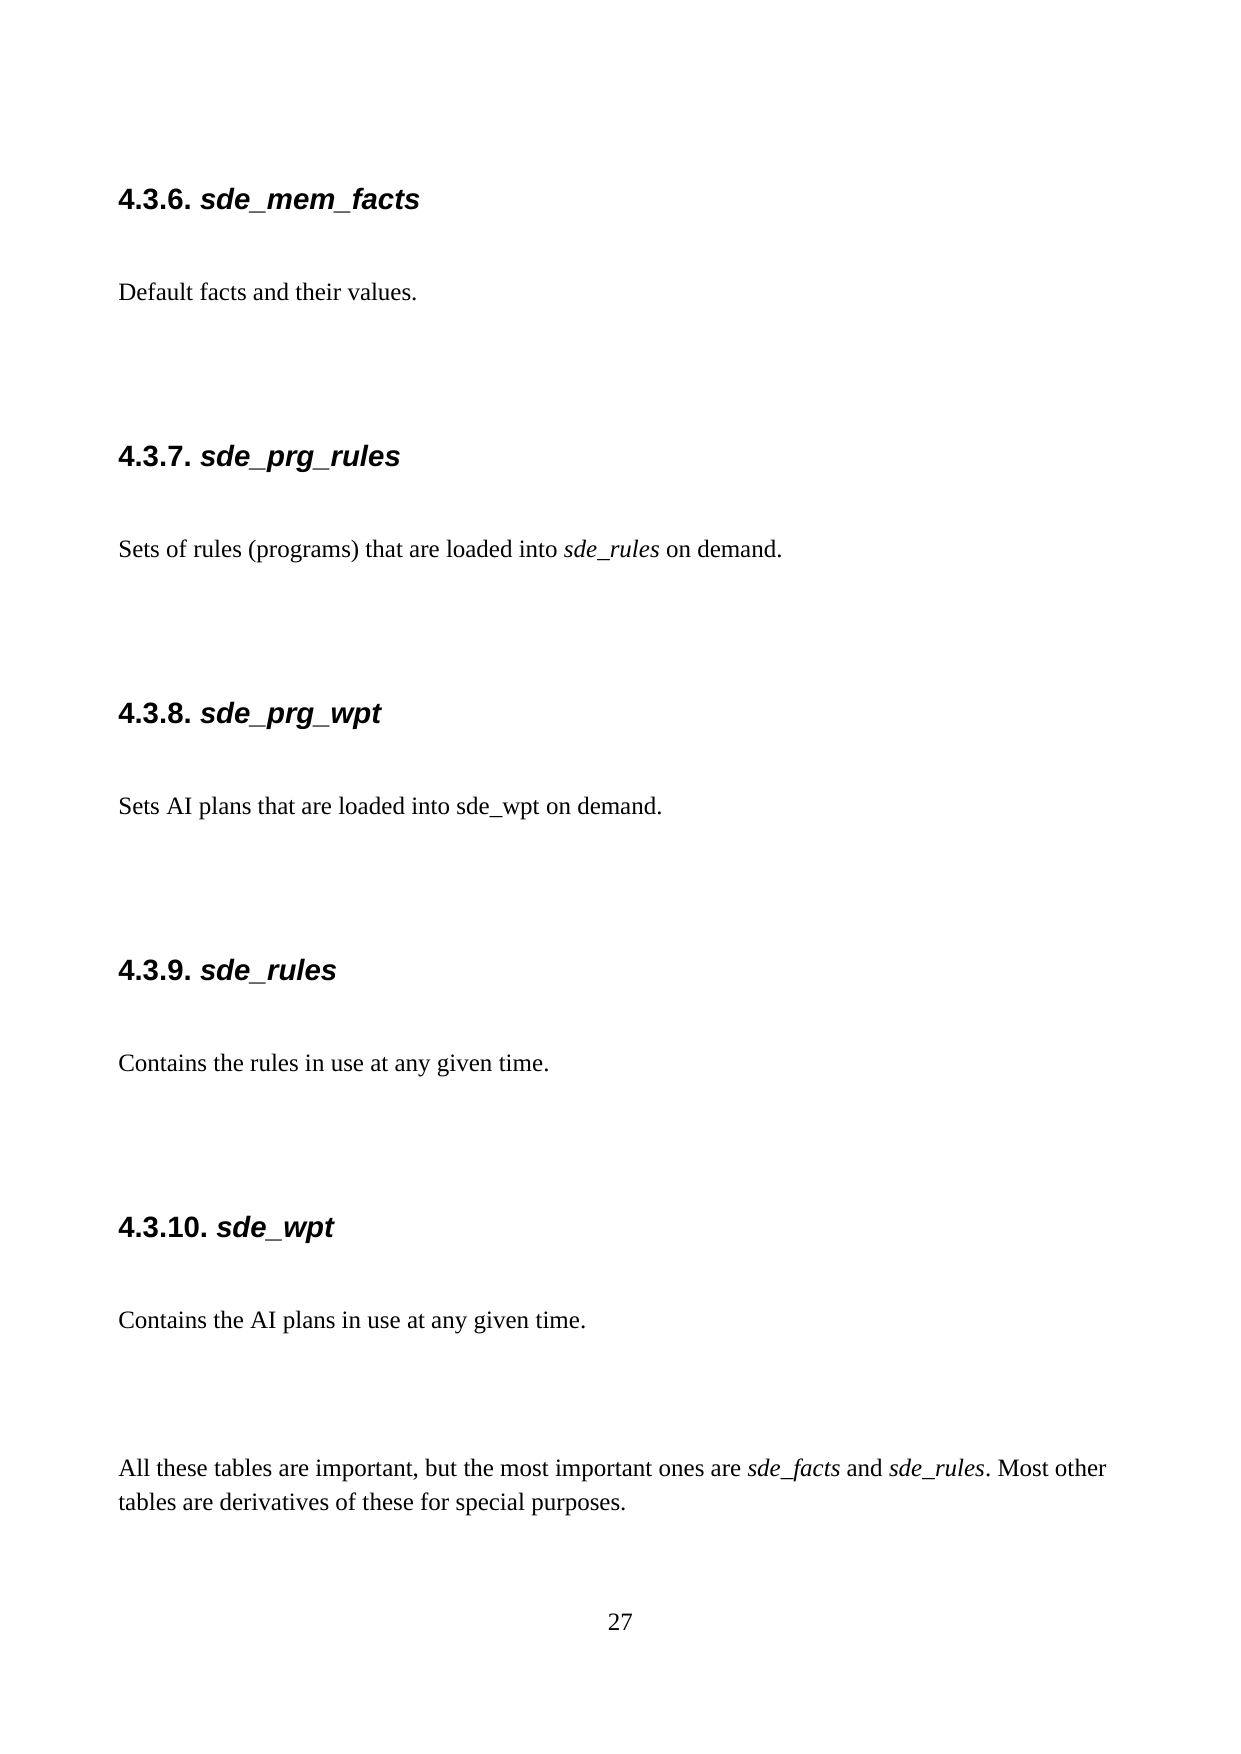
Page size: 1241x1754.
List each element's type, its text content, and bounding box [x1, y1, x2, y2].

subtitle 4.3.7. sde_prg_rules [118, 439, 1122, 473]
text Contains the rules in use at any given time. [118, 1048, 1122, 1077]
text All these tables are important, but the most important ones are sde_facts and sde_rules. Most other tables are derivatives of these for special purposes. [118, 1453, 1122, 1516]
subtitle 4.3.9. sde_rules [118, 953, 1122, 987]
text Sets AI plans that are loaded into sde_wpt on demand. [118, 791, 1122, 820]
text Contains the AI plans in use at any given time. [118, 1305, 1122, 1334]
text Default facts and their values. [118, 277, 1122, 306]
subtitle 4.3.10. sde_wpt [118, 1210, 1122, 1244]
subtitle 4.3.6. sde_mem_facts [118, 182, 1122, 216]
text Sets of rules (programs) that are loaded into sde_rules on demand. [118, 534, 1122, 563]
subtitle 4.3.8. sde_prg_wpt [118, 696, 1122, 730]
